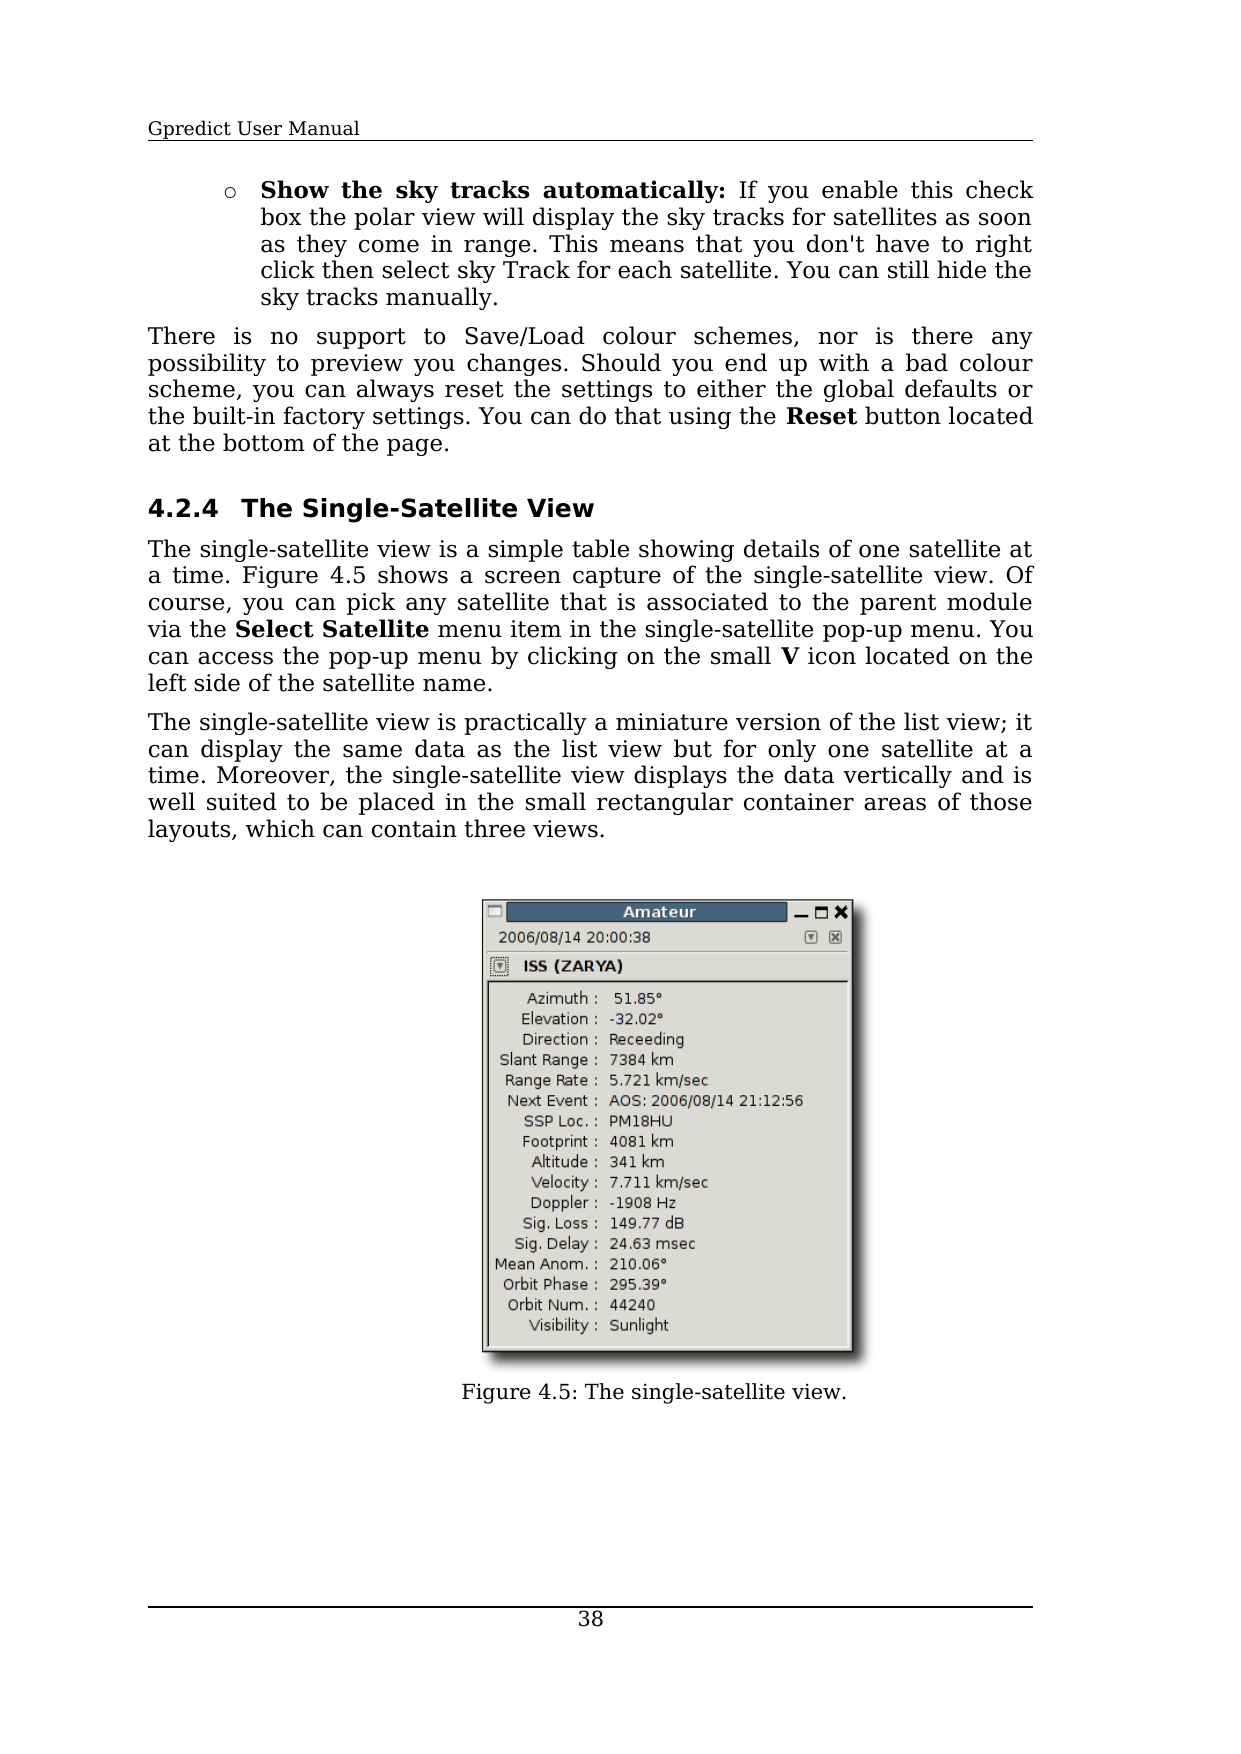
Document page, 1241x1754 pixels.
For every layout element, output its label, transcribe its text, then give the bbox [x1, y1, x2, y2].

list Show the sky tracks automatically: If you enable this check box the polar view will display the sky tracks for satellites as soon as they come in range. This means that you don't have to right click then select sky Track for each satellite. You can still hide the sky tracks manually. [223, 177, 1033, 311]
picture [474, 891, 880, 1380]
text The single-satellite view is a simple table showing details of one satellite at a time. Figure 4.5 shows a screen capture of the single-satellite view. Of course, you can pick any satellite that is associated to the parent module via the Select Satellite menu item in the single-satellite pop-up menu. You can access the pop-up menu by clicking on the small V icon located on the left side of the satellite name. [148, 536, 1033, 697]
text The single-satellite view is practically a miniature version of the list view; it can display the same data as the list view but for only one satellite at a time. Moreover, the single-satellite view displays the data vertically and is well suited to be placed in the small rectangular container areas of those layouts, which can contain three views. [148, 709, 1033, 842]
text There is no support to Save/Load colour schemes, nor is there any possibility to preview you changes. Should you end up with a bad colour scheme, you can always reset the settings to either the global defaults or the built-in factory settings. You can do that using the Reset button located at the bottom of the page. [148, 323, 1033, 457]
text Figure 4.5: The single-satellite view. [429, 1380, 880, 1404]
subtitle The Single-Satellite View [148, 494, 1033, 523]
